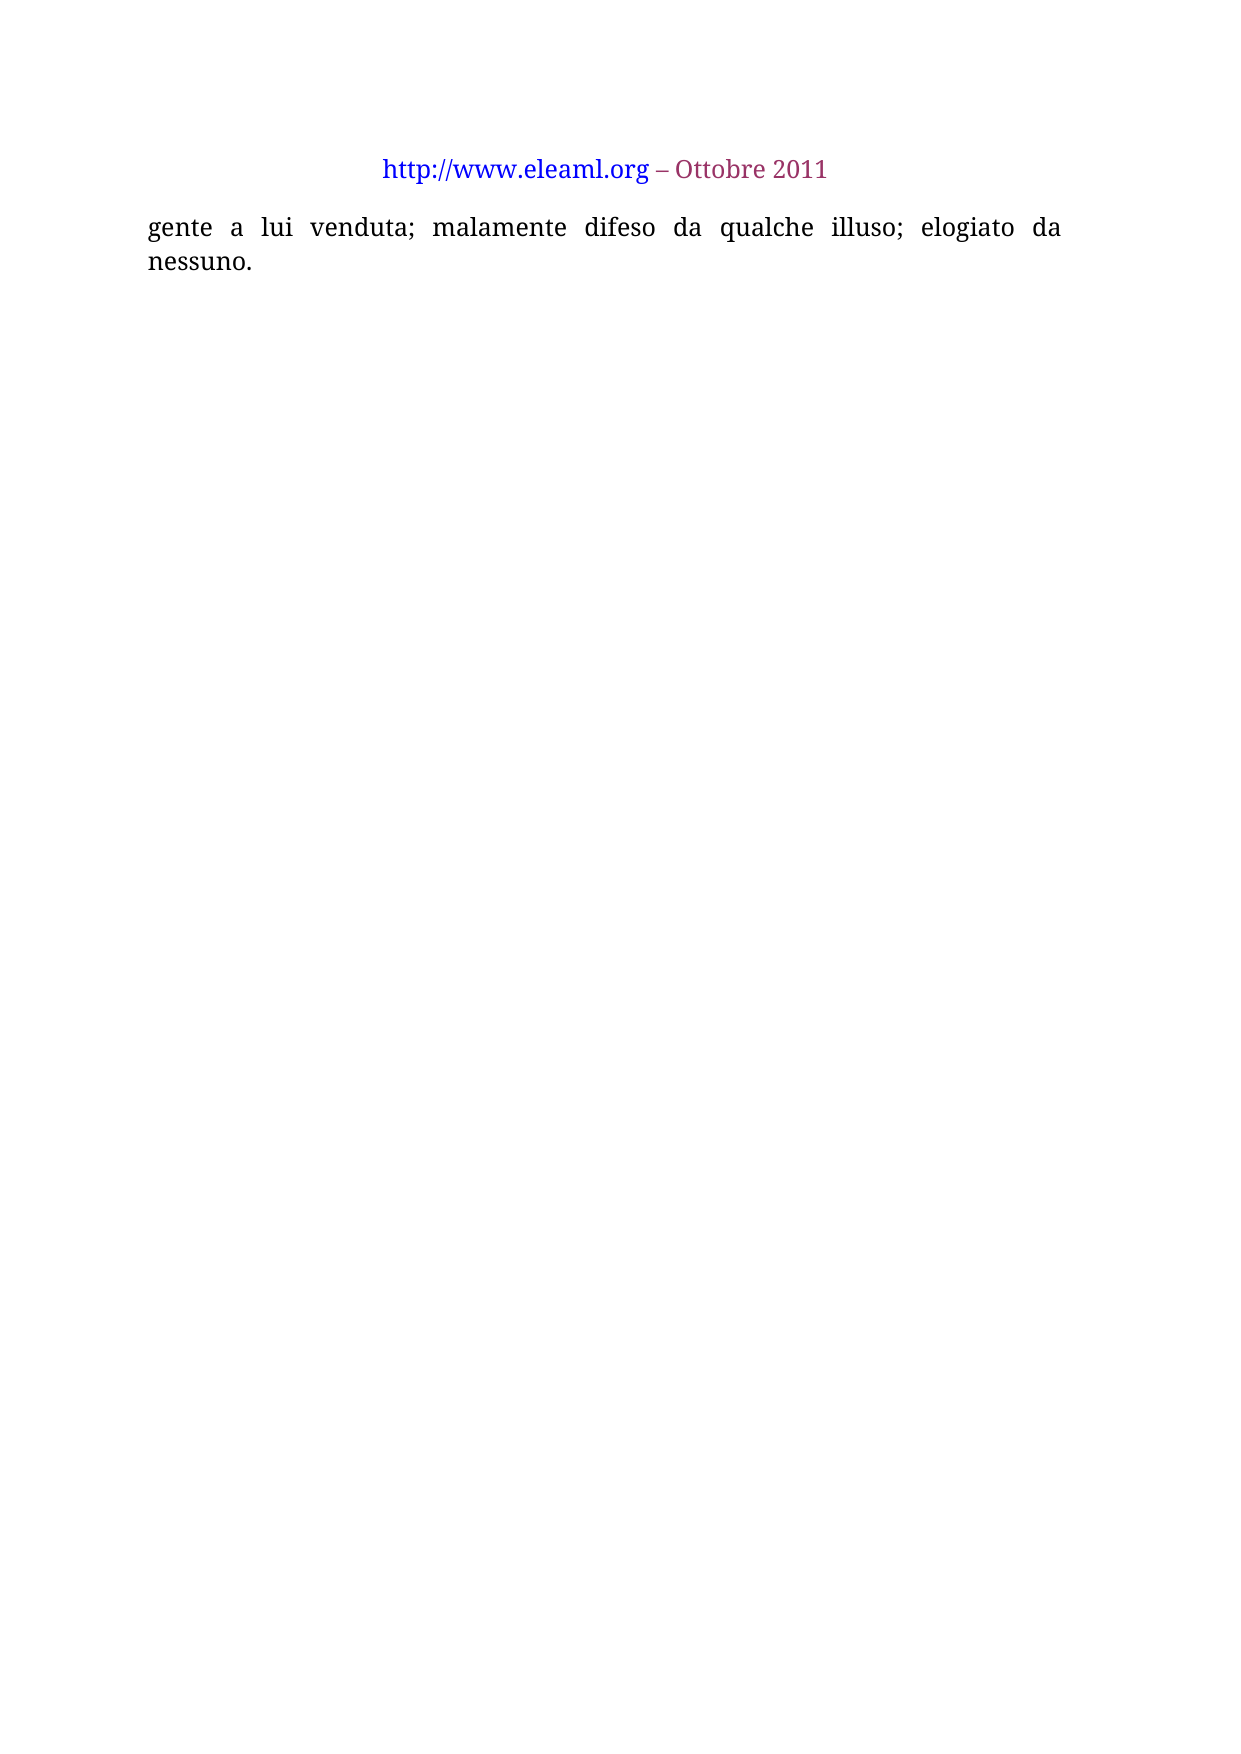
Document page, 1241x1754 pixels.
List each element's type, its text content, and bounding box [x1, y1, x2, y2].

text gente a lui venduta; malamente difeso da qualche illuso; elogiato da nessuno. [148, 210, 1063, 278]
